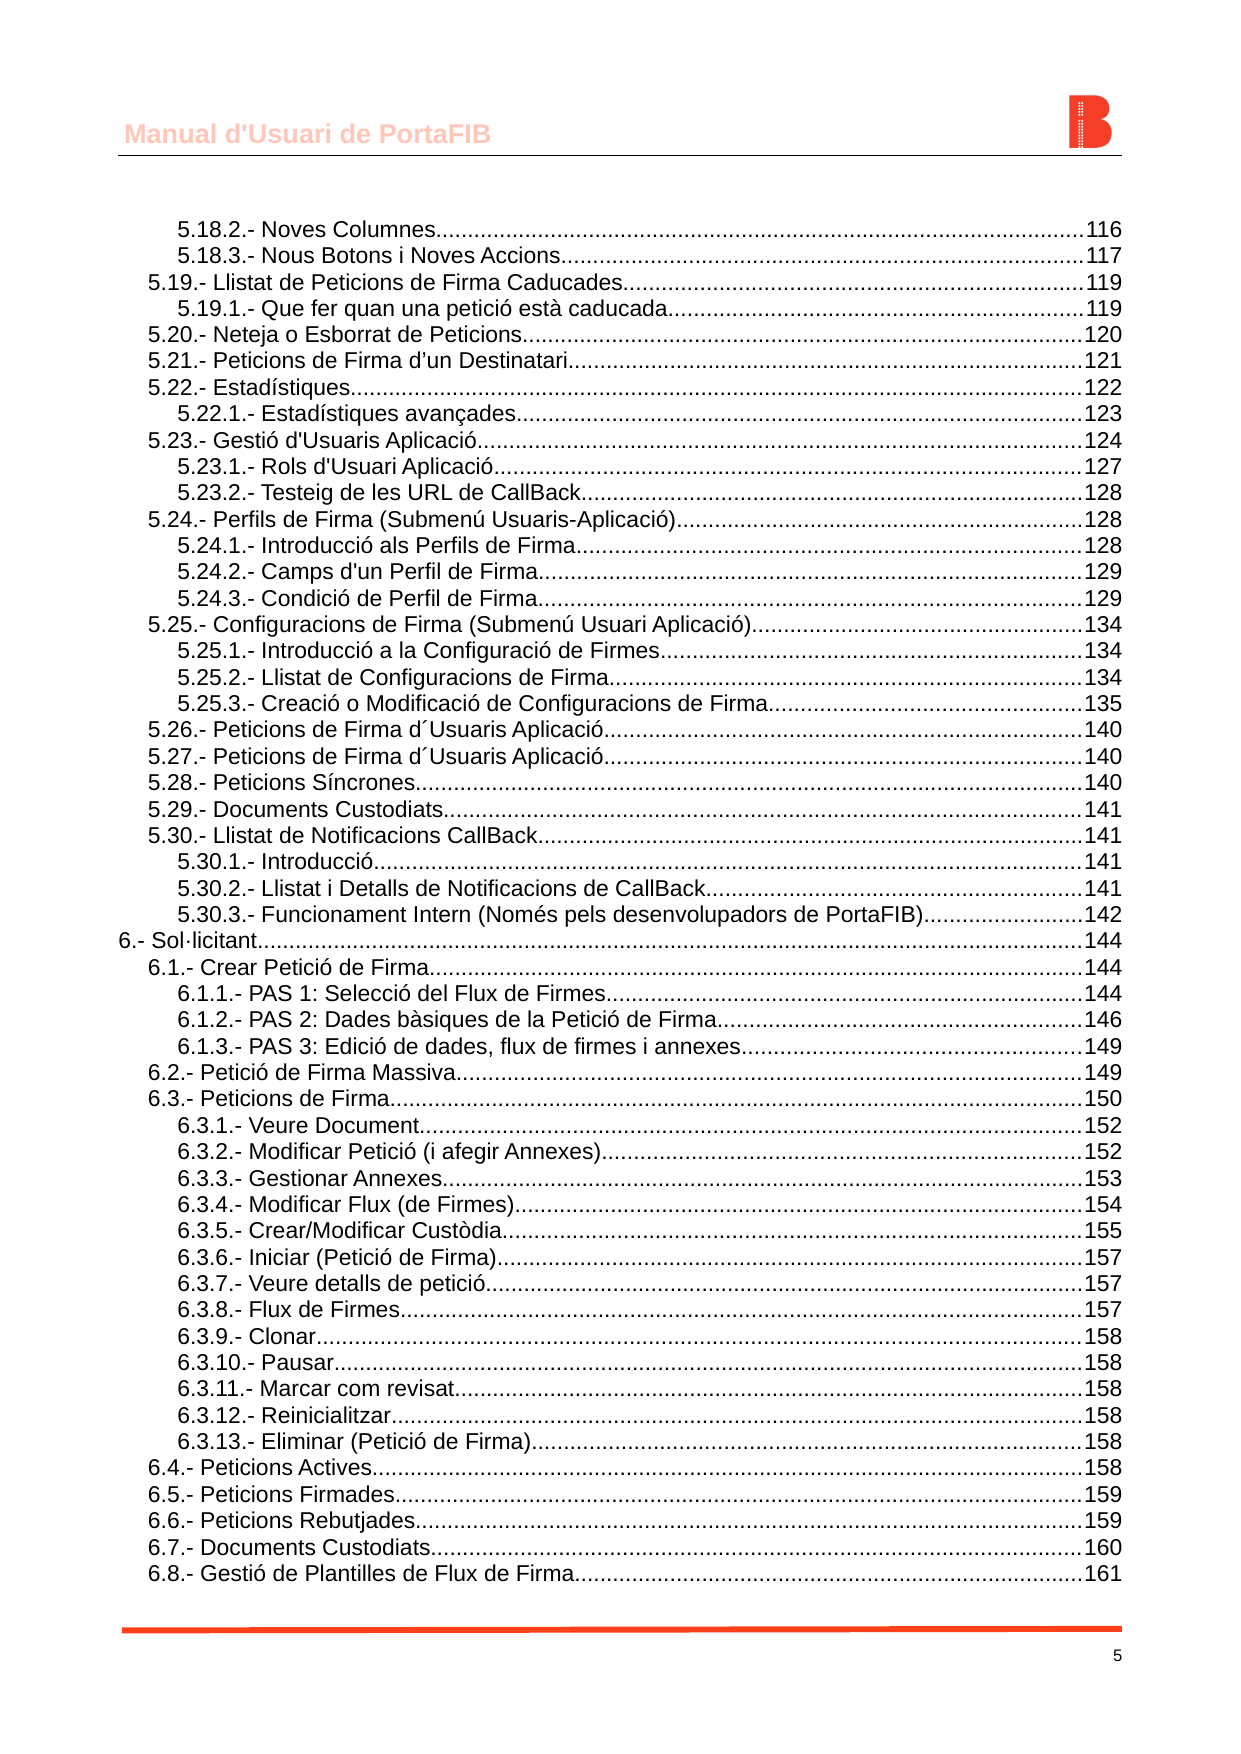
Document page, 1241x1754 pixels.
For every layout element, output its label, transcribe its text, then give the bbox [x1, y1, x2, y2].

text 5.25.1.- Introducció a la Configuració de Firmes 134 [177, 637, 1122, 664]
text 5.27.- Peticions de Firma d´Usuaris Aplicació 140 [148, 743, 1122, 769]
text 6.5.- Peticions Firmades 159 [148, 1481, 1122, 1507]
text 6.3.7.- Veure detalls de petició 157 [177, 1270, 1122, 1296]
text 5.23.2.- Testeig de les URL de CallBack 128 [177, 479, 1122, 506]
text 5.22.1.- Estadístiques avançades 123 [177, 400, 1122, 427]
text 6.4.- Peticions Actives 158 [148, 1454, 1122, 1481]
text 6.3.12.- Reinicialitzar 158 [177, 1402, 1122, 1428]
text 6.3.4.- Modificar Flux (de Firmes) 154 [177, 1191, 1122, 1217]
text 6.3.9.- Clonar 158 [177, 1323, 1122, 1349]
text 6.3.3.- Gestionar Annexes 153 [177, 1164, 1122, 1191]
text 6.1.3.- PAS 3: Edició de dades, flux de firmes i annexes 149 [177, 1033, 1122, 1059]
text 5.30.1.- Introducció 141 [177, 848, 1122, 874]
text 5.18.2.- Noves Columnes 116 [177, 216, 1122, 242]
picture [1063, 94, 1117, 150]
text 5.24.2.- Camps d'un Perfil de Firma 129 [177, 558, 1122, 585]
text 5.30.3.- Funcionament Intern (Només pels desenvolupadors de PortaFIB) 142 [177, 901, 1122, 927]
text 5.25.- Configuracions de Firma (Submenú Usuari Aplicació) 134 [148, 611, 1122, 637]
text 5.23.1.- Rols d'Usuari Aplicació 127 [177, 453, 1122, 479]
text 6.3.13.- Eliminar (Petició de Firma) 158 [177, 1428, 1122, 1454]
text 6.3.8.- Flux de Firmes 157 [177, 1296, 1122, 1323]
text 5.29.- Documents Custodiats 141 [148, 796, 1122, 822]
text 6.6.- Peticions Rebutjades 159 [148, 1507, 1122, 1533]
text 5.18.3.- Nous Botons i Noves Accions 117 [177, 242, 1122, 268]
text 6.3.2.- Modificar Petició (i afegir Annexes) 152 [177, 1138, 1122, 1164]
text 5.21.- Peticions de Firma d’un Destinatari 121 [148, 347, 1122, 374]
text 6.3.- Peticions de Firma 150 [148, 1085, 1122, 1112]
text 5.26.- Peticions de Firma d´Usuaris Aplicació 140 [148, 716, 1122, 743]
text 5.25.3.- Creació o Modificació de Configuracions de Firma 135 [177, 690, 1122, 716]
text 5.20.- Neteja o Esborrat de Peticions 120 [148, 321, 1122, 347]
text 6.1.1.- PAS 1: Selecció del Flux de Firmes 144 [177, 980, 1122, 1006]
text 5.19.1.- Que fer quan una petició està caducada 119 [177, 295, 1122, 321]
text 5.25.2.- Llistat de Configuracions de Firma 134 [177, 664, 1122, 690]
text 6.3.10.- Pausar 158 [177, 1349, 1122, 1375]
text 6.1.- Crear Petició de Firma 144 [148, 954, 1122, 980]
text 6.3.1.- Veure Document 152 [177, 1112, 1122, 1138]
text 5.24.1.- Introducció als Perfils de Firma 128 [177, 532, 1122, 558]
text 5.24.- Perfils de Firma (Submenú Usuaris-Aplicació) 128 [148, 506, 1122, 532]
text 6.8.- Gestió de Plantilles de Flux de Firma 161 [148, 1560, 1122, 1586]
text 5.22.- Estadístiques 122 [148, 374, 1122, 400]
text 5.23.- Gestió d'Usuaris Aplicació 124 [148, 427, 1122, 453]
text 6.- Sol·licitant 144 [118, 927, 1122, 954]
text 6.2.- Petició de Firma Massiva 149 [148, 1059, 1122, 1085]
text 5.30.- Llistat de Notificacions CallBack 141 [148, 822, 1122, 848]
text 6.3.6.- Iniciar (Petició de Firma) 157 [177, 1243, 1122, 1270]
text 6.7.- Documents Custodiats 160 [148, 1533, 1122, 1560]
text 5.24.3.- Condició de Perfil de Firma 129 [177, 585, 1122, 611]
text 5.30.2.- Llistat i Detalls de Notificacions de CallBack 141 [177, 874, 1122, 901]
text 5.19.- Llistat de Peticions de Firma Caducades 119 [148, 268, 1122, 295]
text 5.28.- Peticions Síncrones 140 [148, 769, 1122, 796]
text 6.3.5.- Crear/Modificar Custòdia 155 [177, 1217, 1122, 1243]
text 6.1.2.- PAS 2: Dades bàsiques de la Petició de Firma 146 [177, 1006, 1122, 1033]
text 6.3.11.- Marcar com revisat 158 [177, 1375, 1122, 1402]
